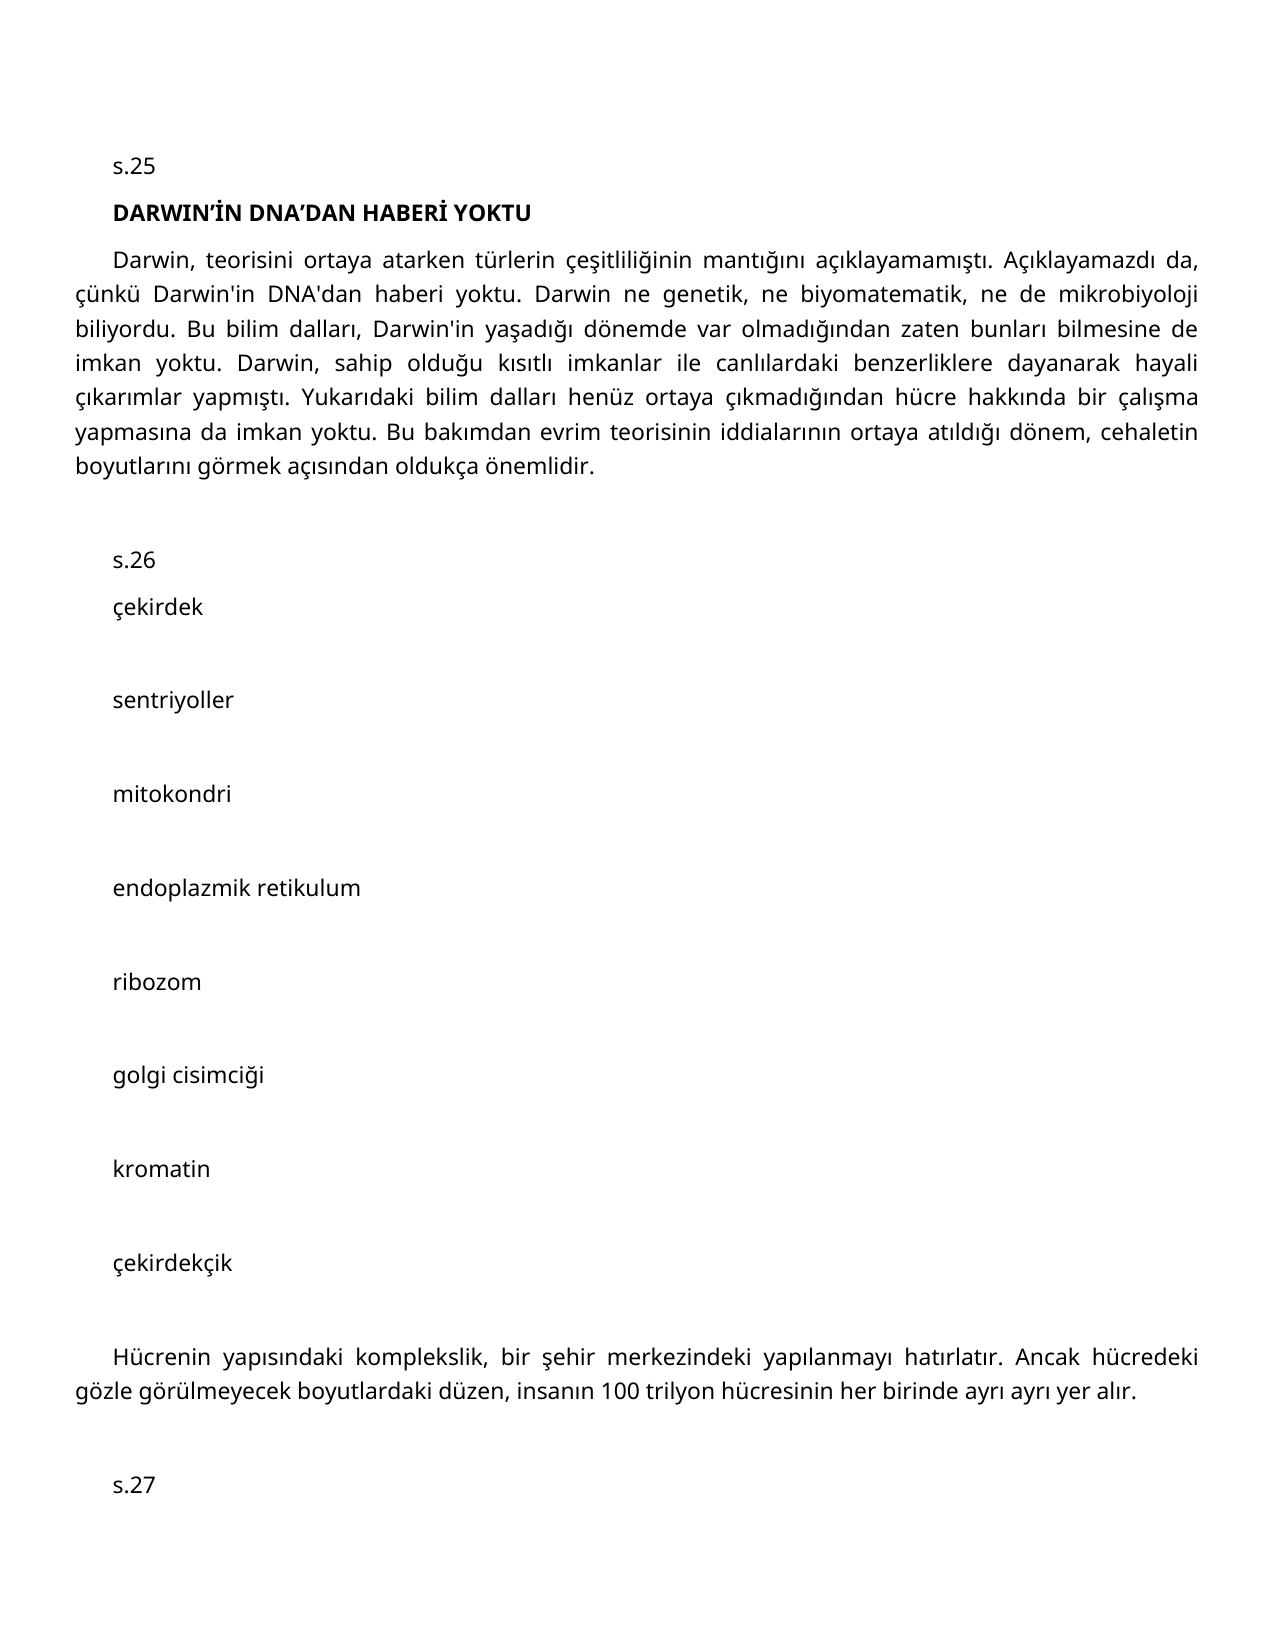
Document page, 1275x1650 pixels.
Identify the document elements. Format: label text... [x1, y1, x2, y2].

text ribozom [75, 966, 1200, 997]
text çekirdekçik [75, 1247, 1200, 1278]
text golgi cisimciği [75, 1059, 1200, 1091]
text s.26 [75, 544, 1200, 575]
text s.27 [75, 1469, 1200, 1500]
text kromatin [75, 1153, 1200, 1184]
text endoplazmik retikulum [75, 872, 1200, 903]
text sentriyoller [75, 684, 1200, 716]
text çekirdek [75, 591, 1200, 622]
text s.25 [75, 150, 1200, 181]
text Hücrenin yapısındaki komplekslik, bir şehir merkezindeki yapılanmayı hatırlatır. Ancak hücredeki gözle görülmeyecek boyutlardaki düzen, insanın 100 trilyon hücresinin her birinde ayrı ayrı yer alır. [75, 1341, 1200, 1406]
text DARWIN’İN DNA’DAN HABERİ YOKTU [75, 197, 1200, 228]
text mitokondri [75, 778, 1200, 809]
text Darwin, teorisini ortaya atarken türlerin çeşitliliğinin mantığını açıklayamamıştı. Açıklayamazdı da, çünkü Darwin'in DNA'dan haberi yoktu. Darwin ne genetik, ne biyomatematik, ne de mikrobiyoloji biliyordu. Bu bilim dalları, Darwin'in yaşadığı dönemde var olmadığından zaten bunları bilmesine de imkan yoktu. Darwin, sahip olduğu kısıtlı imkanlar ile canlılardaki benzerliklere dayanarak hayali çıkarımlar yapmıştı. Yukarıdaki bilim dalları henüz ortaya çıkmadığından hücre hakkında bir çalışma yapmasına da imkan yoktu. Bu bakımdan evrim teorisinin iddialarının ortaya atıldığı dönem, cehaletin boyutlarını görmek açısından oldukça önemlidir. [75, 244, 1200, 481]
